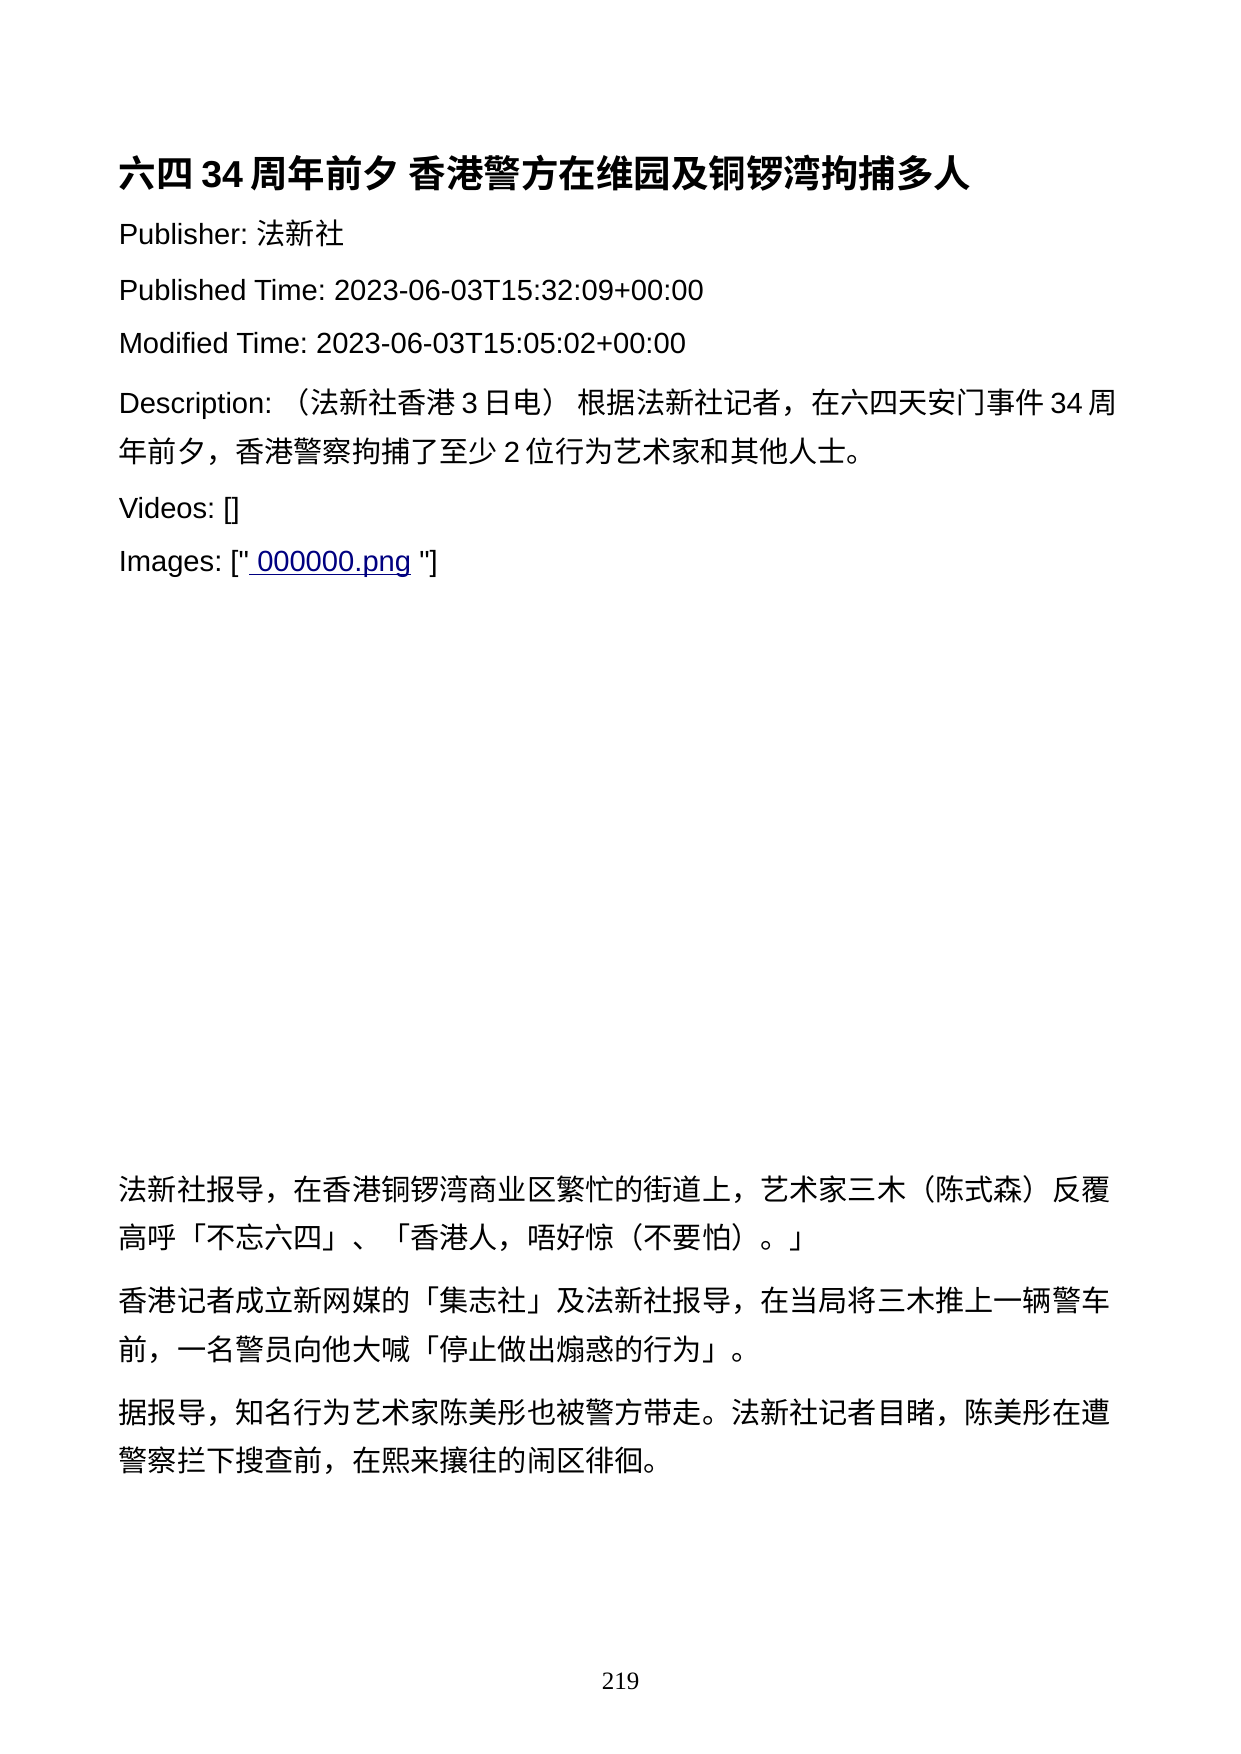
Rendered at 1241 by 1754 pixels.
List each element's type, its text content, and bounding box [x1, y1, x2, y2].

text Publisher: 法新社 [118, 210, 1122, 253]
text Images: [" 000000.png "] [118, 544, 1122, 578]
text Videos: [] [118, 491, 1122, 525]
text 据报导，知名行为艺术家陈美彤也被警方带走。法新社记者目睹，陈美彤在遭警察拦下搜查前，在熙来攘往的闹区徘徊。 [118, 1389, 1122, 1480]
text Description: （法新社香港3日电） 根据法新社记者，在六四天安门事件34周年前夕，香港警察拘捕了至少2位行为艺术家和其他人士。 [118, 380, 1122, 471]
text Modified Time: 2023-06-03T15:05:02+00:00 [118, 327, 1122, 360]
text 香港记者成立新网媒的「集志社」及法新社报导，在当局将三木推上一辆警车前，一名警员向他大喊「停止做出煽惑的行为」。 [118, 1278, 1122, 1368]
text 法新社报导，在香港铜锣湾商业区繁忙的街道上，艺术家三木（陈式森）反覆高呼「不忘六四」、「香港人，唔好惊（不要怕）。」 [118, 1166, 1122, 1257]
text Published Time: 2023-06-03T15:32:09+00:00 [118, 273, 1122, 307]
subtitle 六四34周年前夕 香港警方在维园及铜锣湾拘捕多人 [118, 143, 1122, 198]
